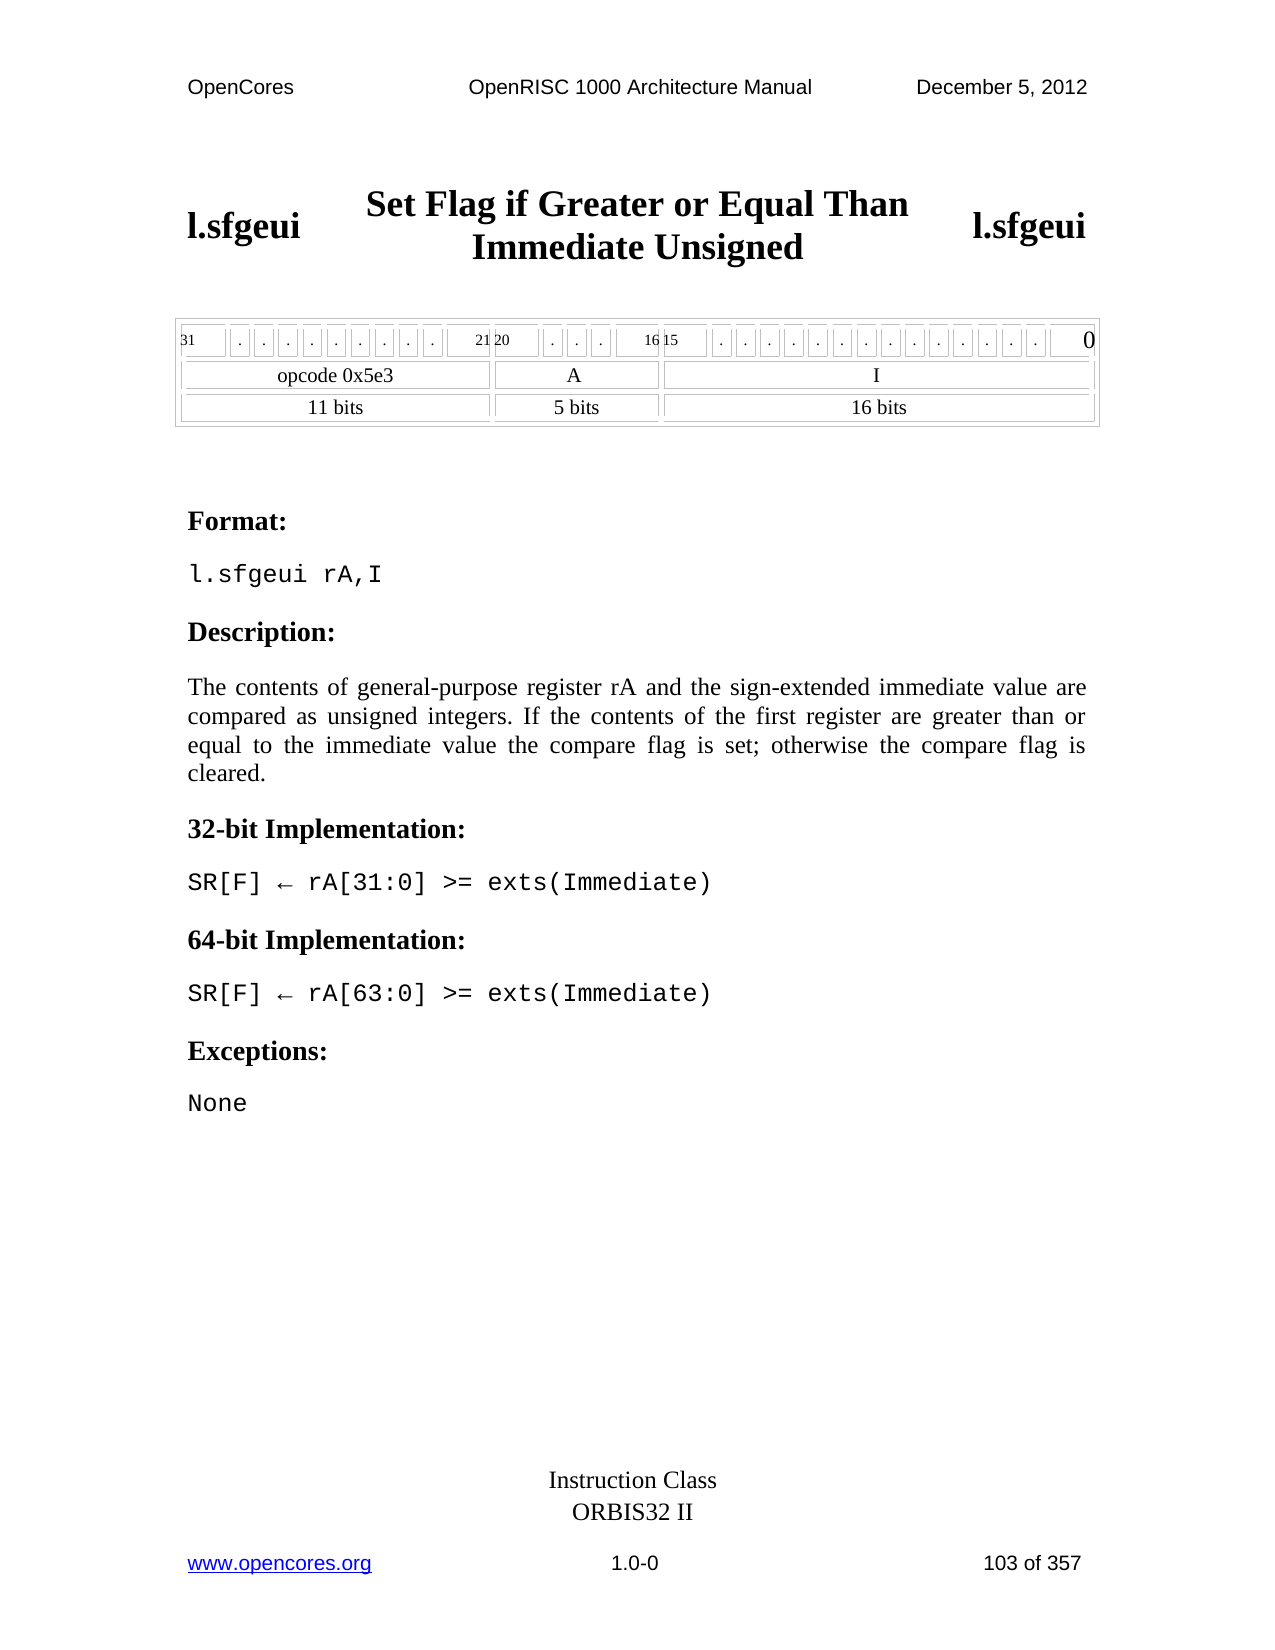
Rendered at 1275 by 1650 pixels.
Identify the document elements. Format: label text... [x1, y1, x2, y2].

text Description: [187, 615, 1087, 647]
text None [187, 1091, 1087, 1119]
text Exceptions: [187, 1034, 1087, 1066]
text 64-bit Implementation: [187, 923, 1087, 955]
text The contents of general-purpose register rA and the sign-extended immediate value are compared as unsigned integers. If the contents of the first register are greater than or equal to the immediate value the compare flag is set; otherwise the compare flag is cleared. [187, 672, 1087, 787]
text l.sfgeui rA,I [187, 561, 1087, 590]
text 32-bit Implementation: [187, 812, 1087, 844]
text SR[F] ← rA[31:0] >= exts(Immediate) [187, 869, 1087, 898]
text SR[F] ← rA[63:0] >= exts(Immediate) [187, 980, 1087, 1009]
text Format: [187, 504, 1087, 536]
